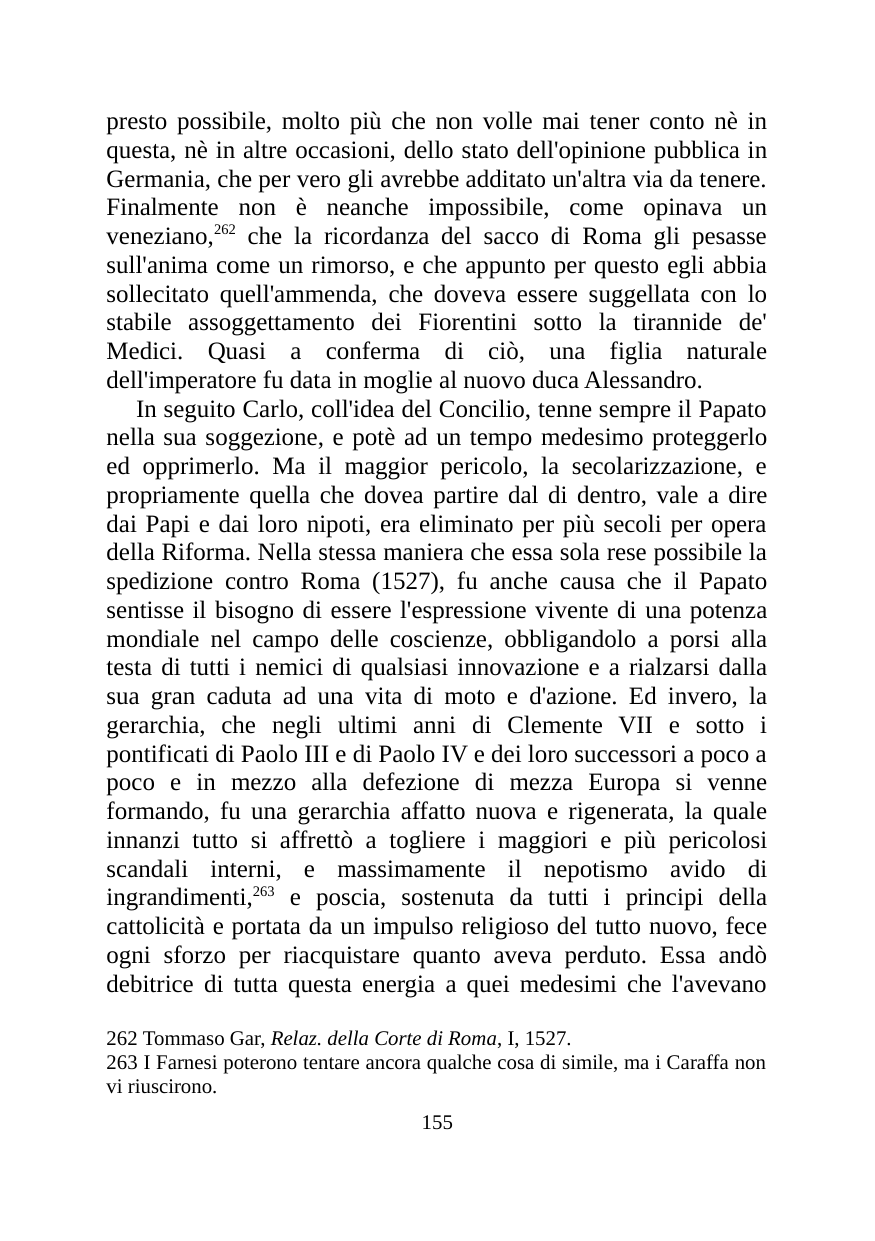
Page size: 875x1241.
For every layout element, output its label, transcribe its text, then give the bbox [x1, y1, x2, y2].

text I Farnesi poterono tentare ancora qualche cosa di simile, ma i Caraffa non vi riuscirono. [106, 1050, 768, 1098]
text In seguito Carlo, coll'idea del Concilio, tenne sempre il Papato nella sua soggezione, e potè ad un tempo medesimo proteggerlo ed opprimerlo. Ma il maggior pericolo, la secolarizzazione, e propriamente quella che dovea partire dal di dentro, vale a dire dai Papi e dai loro nipoti, era eliminato per più secoli per opera della Riforma. Nella stessa maniera che essa sola rese possibile la spedizione contro Roma (1527), fu anche causa che il Papato sentisse il bisogno di essere l'espressione vivente di una potenza mondiale nel campo delle coscienze, obbligandolo a porsi alla testa di tutti i nemici di qualsiasi innovazione e a rialzarsi dalla sua gran caduta ad una vita di moto e d'azione. Ed invero, la gerarchia, che negli ultimi anni di Clemente VII e sotto i pontificati di Paolo III e di Paolo IV e dei loro successori a poco a poco e in mezzo alla defezione di mezza Europa si venne formando, fu una gerarchia affatto nuova e rigenerata, la quale innanzi tutto si affrettò a togliere i maggiori e più pericolosi scandali interni, e massimamente il nepotismo avido di ingrandimenti, e poscia, sostenuta da tutti i principi della cattolicità e portata da un impulso religioso del tutto nuovo, fece ogni sforzo per riacquistare quanto aveva perduto. Essa andò debitrice di tutta questa energia a quei medesimi che l'avevano [106, 394, 768, 997]
text presto possibile, molto più che non volle mai tener conto nè in questa, nè in altre occasioni, dello stato dell'opinione pubblica in Germania, che per vero gli avrebbe additato un'altra via da tenere. Finalmente non è neanche impossibile, come opinava un veneziano, che la ricordanza del sacco di Roma gli pesasse sull'anima come un rimorso, e che appunto per questo egli abbia sollecitato quell'ammenda, che doveva essere suggellata con lo stabile assoggettamento dei Fiorentini sotto la tirannide de' Medici. Quasi a conferma di ciò, una figlia naturale dell'imperatore fu data in moglie al nuovo duca Alessandro. [106, 106, 768, 394]
text Tommaso Gar, Relaz. della Corte di Roma, I, 1527. [106, 1026, 768, 1050]
